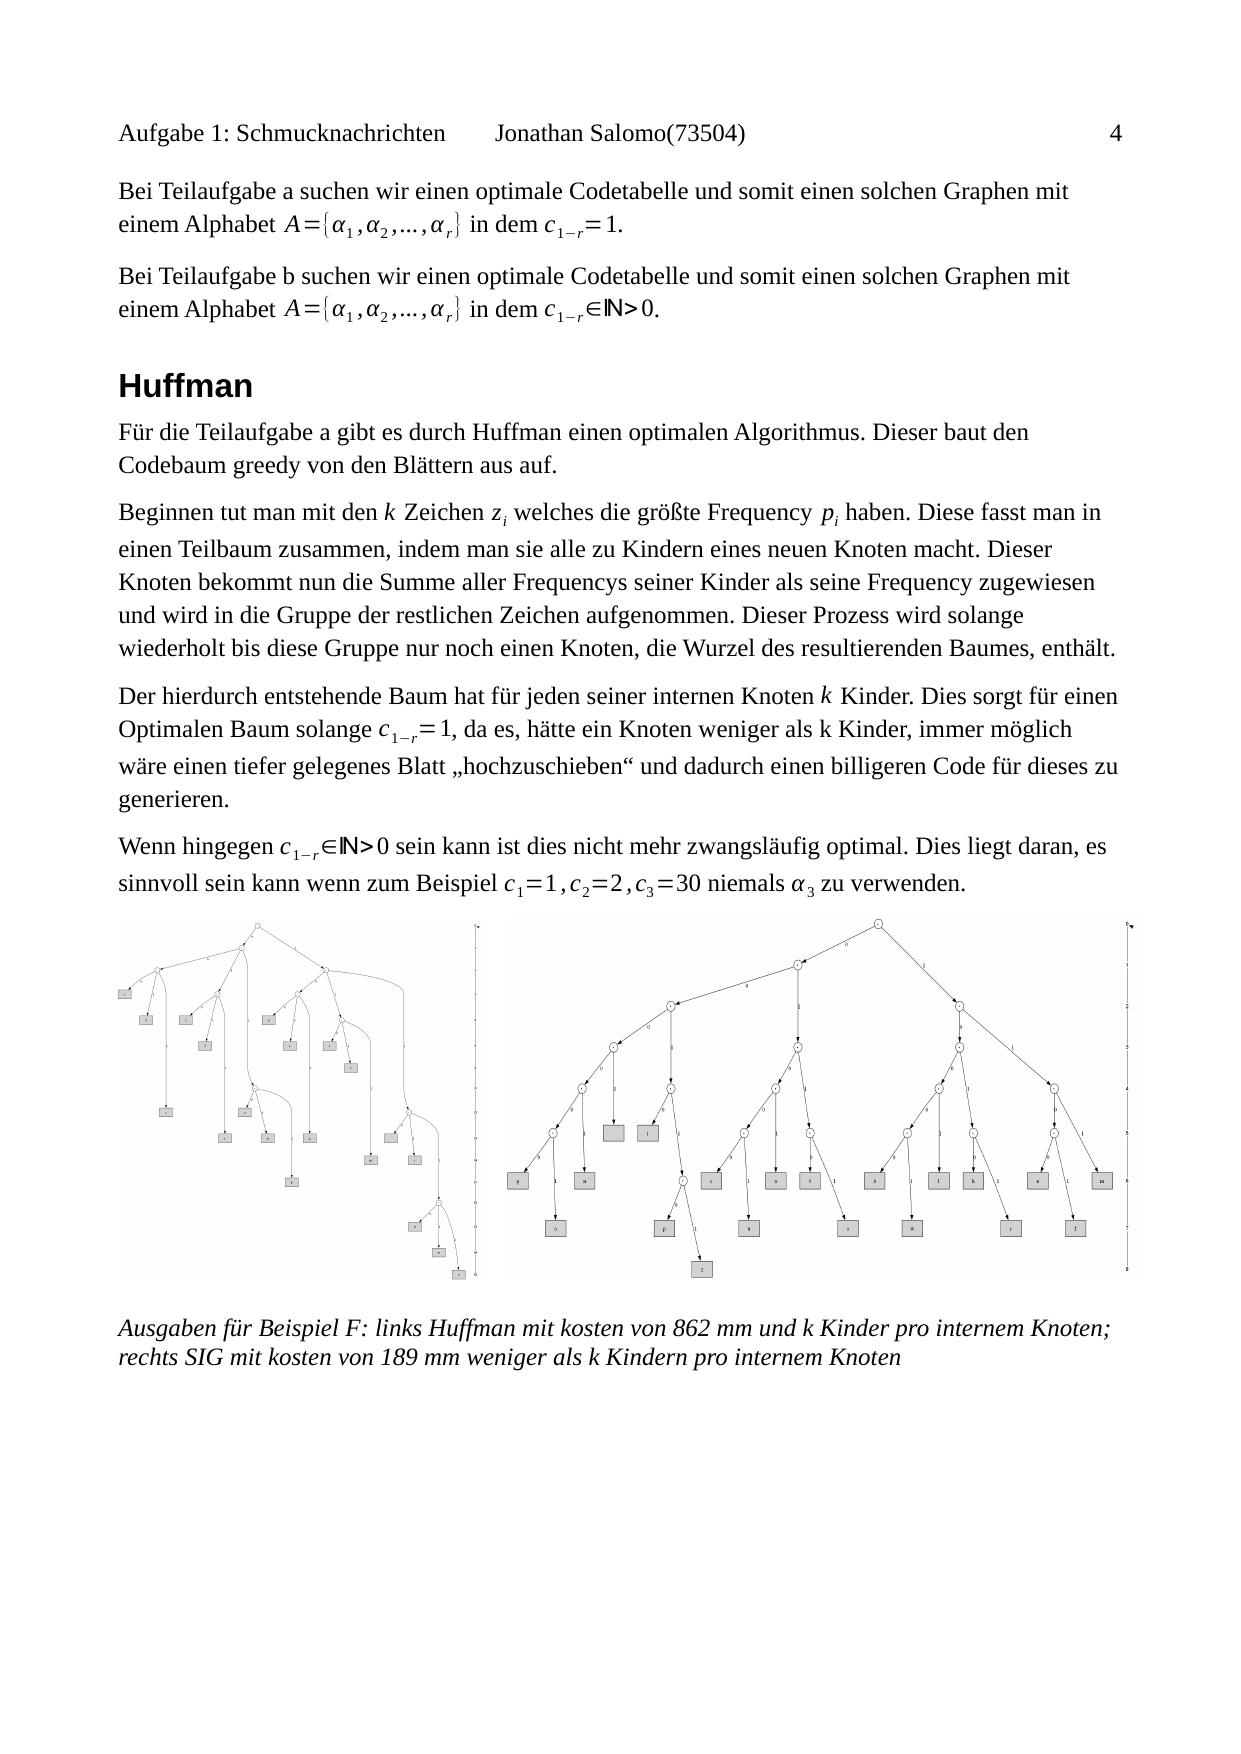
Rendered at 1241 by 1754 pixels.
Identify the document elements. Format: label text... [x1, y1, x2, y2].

picture [117, 922, 486, 1280]
text Beginnen tut man mit den Zeichen welches die größte Frequency haben. Diese fasst man in einen Teilbaum zusammen, indem man sie alle zu Kindern eines neuen Knoten macht. Dieser Knoten bekommt nun die Summe aller Frequencys seiner Kinder als seine Frequency zugewiesen und wird in die Gruppe der restlichen Zeichen aufgenommen. Dieser Prozess wird solange wiederholt bis diese Gruppe nur noch einen Knoten, die Wurzel des resultierenden Baumes, enthält. [118, 497, 1122, 662]
text Bei Teilaufgabe a suchen wir einen optimale Codetabelle und somit einen solchen Graphen mit einem Alphabet in dem . [118, 176, 1122, 242]
text Für die Teilaufgabe a gibt es durch Huffman einen optimalen Algorithmus. Dieser baut den Codebaum greedy von den Blättern aus auf. [118, 417, 1122, 479]
text Bei Teilaufgabe b suchen wir einen optimale Codetabelle und somit einen solchen Graphen mit einem Alphabet in dem . [118, 261, 1122, 326]
text Ausgaben für Beispiel F: links Huffman mit kosten von 862 mm und k Kinder pro internem Knoten; rechts SIG mit kosten von 189 mm weniger als k Kindern pro internem Knoten [118, 1313, 1122, 1370]
text Wenn hingegen sein kann ist dies nicht mehr zwangsläufig optimal. Dies liegt daran, es sinnvoll sein kann wenn zum Beispiel niemals zu verwenden. [118, 831, 1122, 901]
picture [506, 917, 1144, 1279]
subtitle Huffman [118, 366, 1122, 404]
text Der hierdurch entstehende Baum hat für jeden seiner internen Knoten Kinder. Dies sorgt für einen Optimalen Baum solange , da es, hätte ein Knoten weniger als k Kinder, immer möglich wäre einen tiefer gelegenes Blatt „hochzuschieben“ und dadurch einen billigeren Code für dieses zu generieren. [118, 681, 1122, 812]
